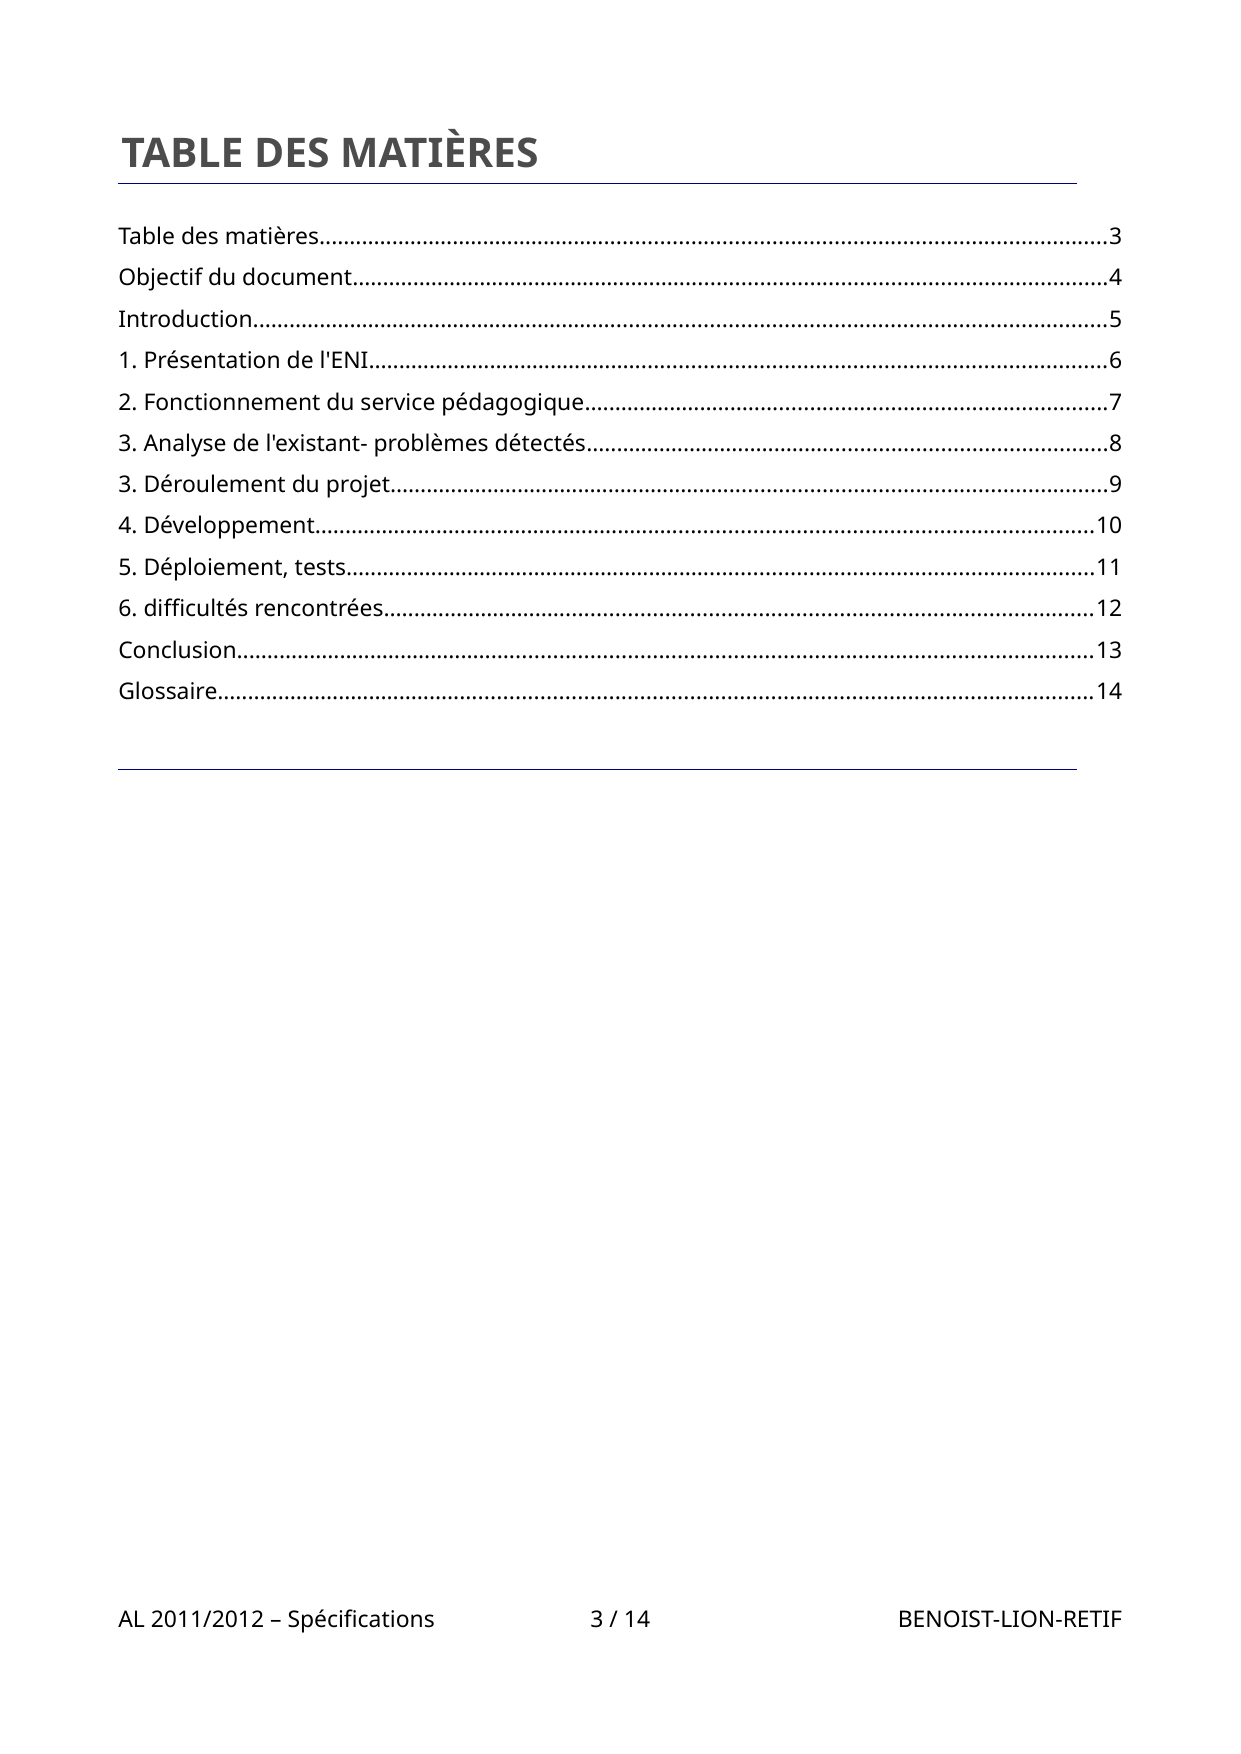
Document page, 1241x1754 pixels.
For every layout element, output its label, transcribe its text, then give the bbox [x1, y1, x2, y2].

text Introduction 5 [118, 294, 1122, 336]
text 5. Déploiement, tests 11 [118, 542, 1122, 584]
text 6. difficultés rencontrées 12 [118, 584, 1122, 625]
text Objectif du document 4 [118, 253, 1122, 294]
subtitle Table des matières [118, 121, 1077, 183]
text Conclusion 13 [118, 625, 1122, 666]
text Table des matières 3 [118, 211, 1122, 253]
text 4. Développement 10 [118, 501, 1122, 542]
text Glossaire 14 [118, 666, 1122, 708]
text 3. Analyse de l'existant- problèmes détectés 8 [118, 418, 1122, 459]
text 2. Fonctionnement du service pédagogique 7 [118, 377, 1122, 418]
text 1. Présentation de l'ENI 6 [118, 336, 1122, 377]
text 3. Déroulement du projet 9 [118, 459, 1122, 501]
